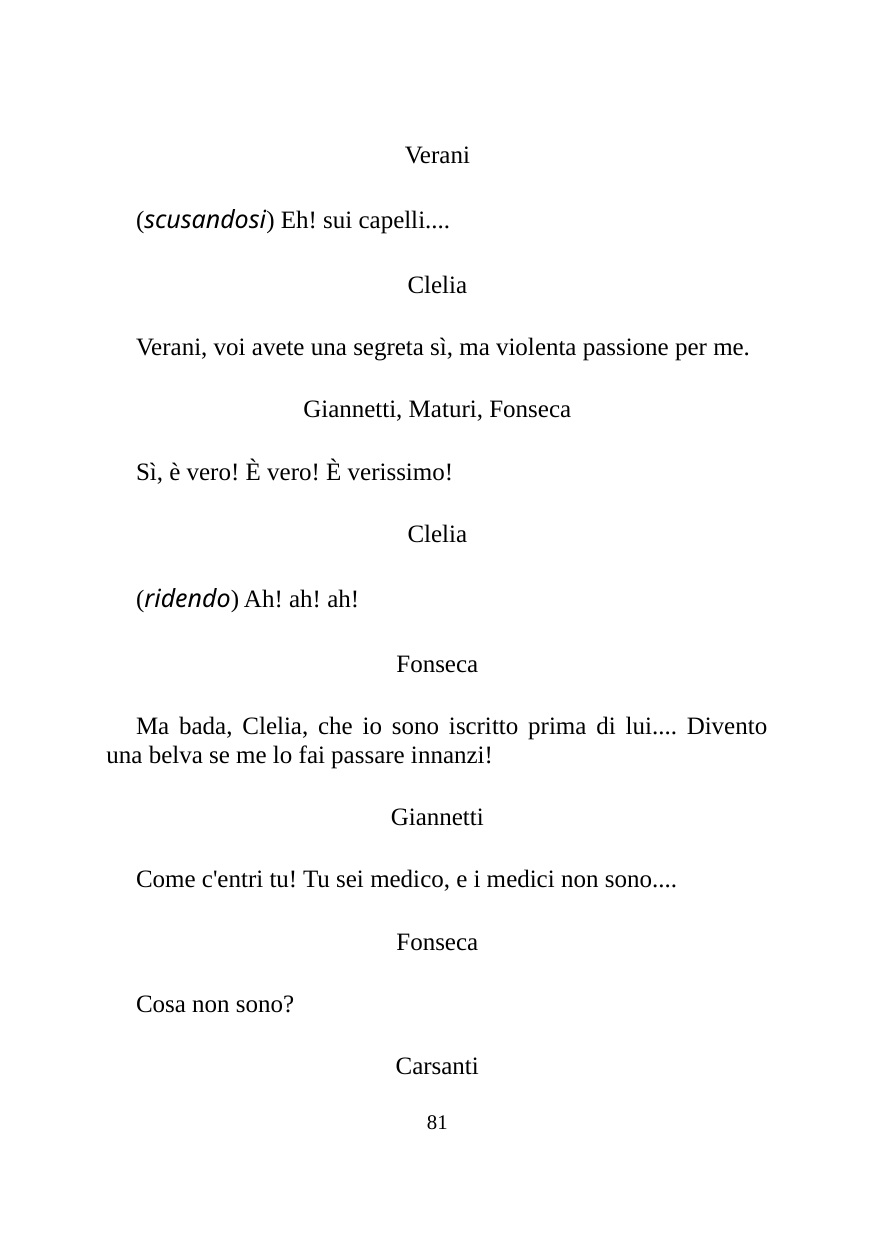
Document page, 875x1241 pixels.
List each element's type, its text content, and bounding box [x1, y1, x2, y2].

text (ridendo) Ah! ah! ah! [106, 581, 768, 615]
text Giannetti [106, 802, 768, 831]
text Cosa non sono? [106, 989, 768, 1018]
text (scusandosi) Eh! sui capelli.... [106, 202, 768, 236]
text Come c'entri tu! Tu sei medico, e i medici non sono.... [106, 864, 768, 893]
text Fonseca [106, 649, 768, 677]
text Verani, voi avete una segreta sì, ma violenta passione per me. [106, 332, 768, 361]
text Clelia [106, 519, 768, 548]
text Fonseca [106, 927, 768, 955]
text Giannetti, Maturi, Fonseca [106, 394, 768, 423]
text Verani [106, 140, 768, 168]
text Ma bada, Clelia, che io sono iscritto prima di lui.... Divento una belva se me lo fai passare innanzi! [106, 711, 768, 768]
text Clelia [106, 270, 768, 298]
text Sì, è vero! È vero! È verissimo! [106, 457, 768, 485]
text Carsanti [106, 1051, 768, 1080]
